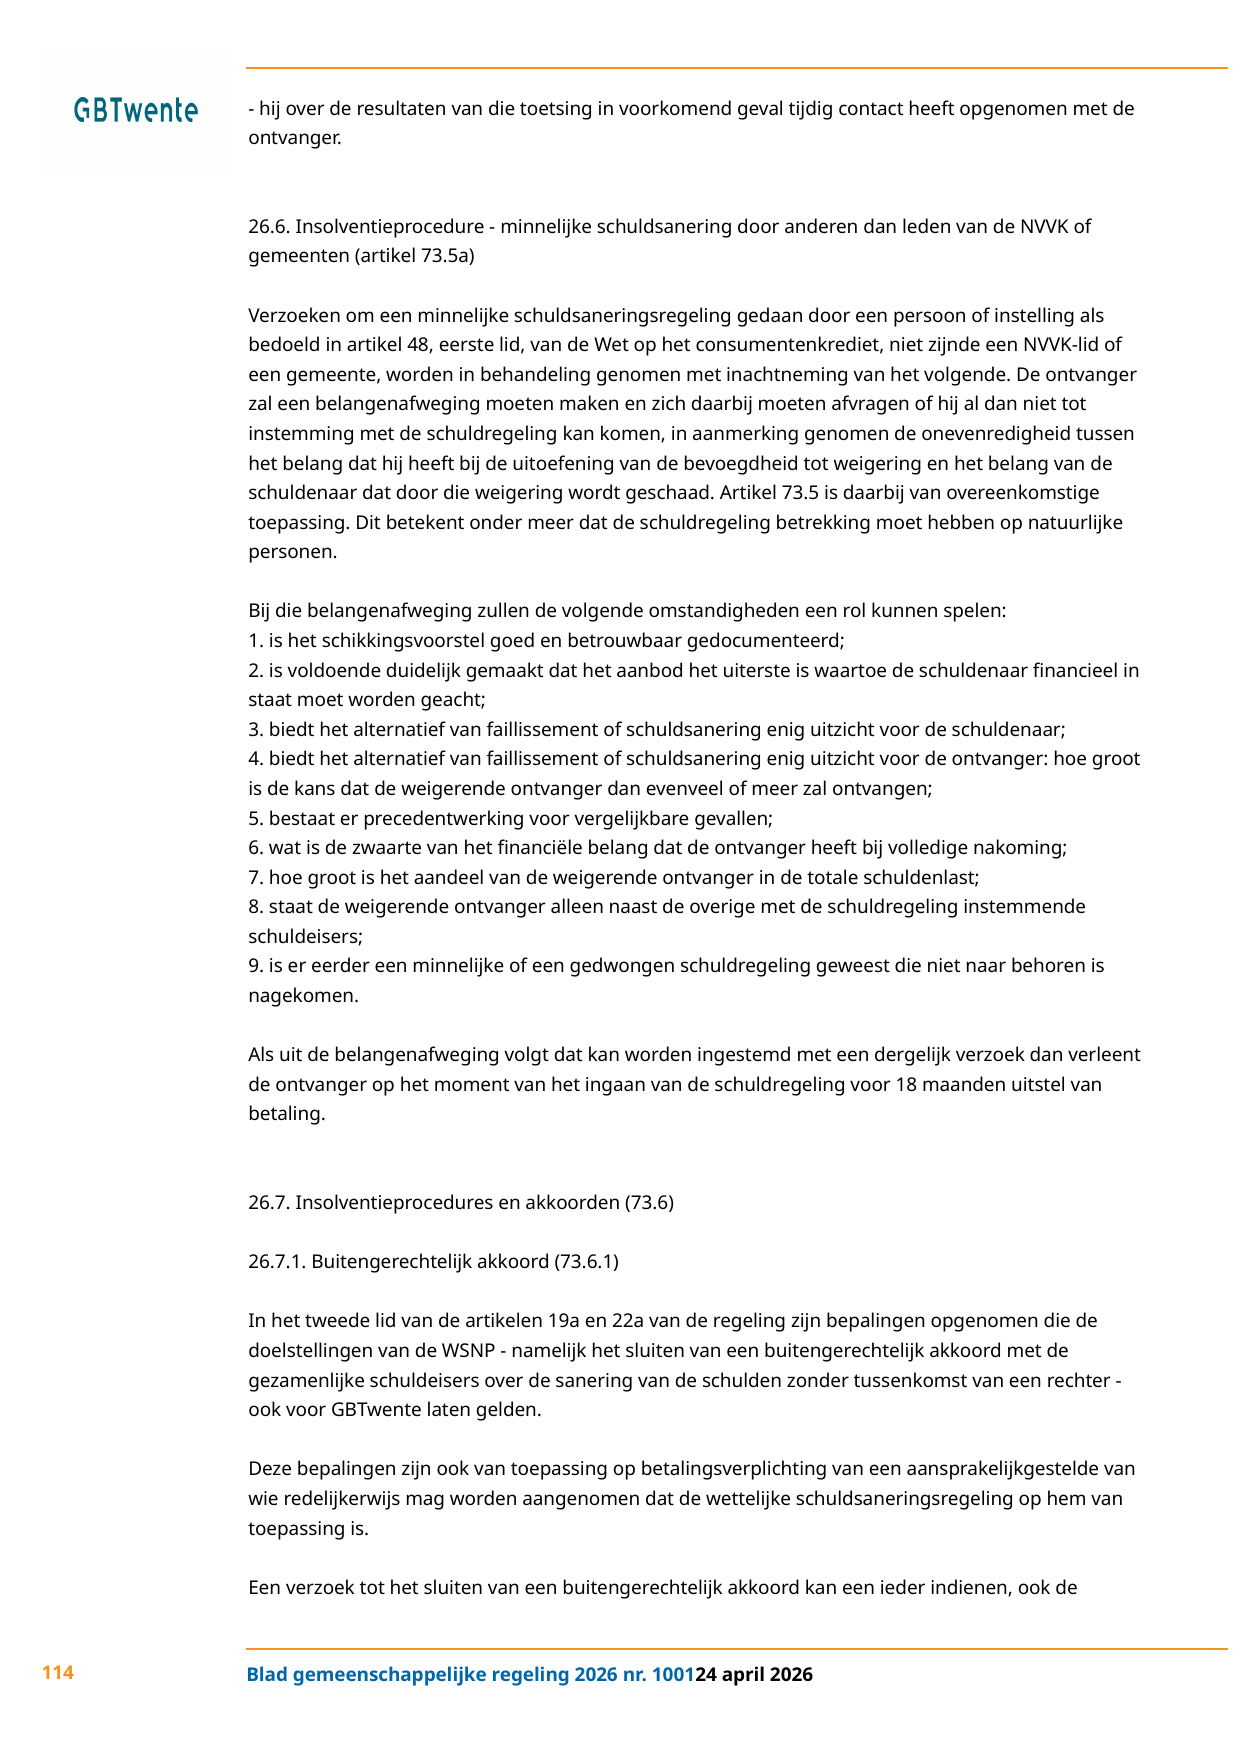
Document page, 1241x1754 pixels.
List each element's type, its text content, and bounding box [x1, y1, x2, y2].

text 4. biedt het alternatief van faillissement of schuldsanering enig uitzicht voor de ontvanger: hoe groot is de kans dat de weigerende ontvanger dan evenveel of meer zal ontvangen; [248, 746, 1152, 801]
text 9. is er eerder een minnelijke of een gedwongen schuldregeling geweest die niet naar behoren is nagekomen. [248, 953, 1152, 1008]
text Verzoeken om een minnelijke schuldsaneringsregeling gedaan door een persoon of instelling als bedoeld in artikel 48, eerste lid, van de Wet op het consumentenkrediet, niet zijnde een NVVK-lid of een gemeente, worden in behandeling genomen met inachtneming van het volgende. De ontvanger zal een belangenafweging moeten maken en zich daarbij moeten afvragen of hij al dan niet tot instemming met de schuldregeling kan komen, in aanmerking genomen de onevenredigheid tussen het belang dat hij heeft bij de uitoefening van de bevoegdheid tot weigering en het belang van de schuldenaar dat door die weigering wordt geschaad. Artikel 73.5 is daarbij van overeenkomstige toepassing. Dit betekent onder meer dat de schuldregeling betrekking moet hebben op natuurlijke personen. [248, 302, 1152, 564]
text Een verzoek tot het sluiten van een buitengerechtelijk akkoord kan een ieder indienen, ook de [248, 1574, 1152, 1600]
text - hij over de resultaten van die toetsing in voorkomend geval tijdig contact heeft opgenomen met de ontvanger. [248, 95, 1152, 150]
text 7. hoe groot is het aandeel van de weigerende ontvanger in de totale schuldenlast; [248, 864, 1152, 890]
text Bij die belangenafweging zullen de volgende omstandigheden een rol kunnen spelen: [248, 598, 1152, 623]
text In het tweede lid van de artikelen 19a en 22a van de regeling zijn bepalingen opgenomen die de doelstellingen van de WSNP - namelijk het sluiten van een buitengerechtelijk akkoord met de gezamenlijke schuldeisers over de sanering van de schulden zonder tussenkomst van een rechter - ook voor GBTwente laten gelden. [248, 1308, 1152, 1422]
text 1. is het schikkingsvoorstel goed en betrouwbaar gedocumenteerd; [248, 627, 1152, 653]
text 5. bestaat er precedentwerking voor vergelijkbare gevallen; [248, 805, 1152, 831]
text 26.7. Insolventieprocedures en akkoorden (73.6) [248, 1189, 1152, 1215]
text Deze bepalingen zijn ook van toepassing op betalingsverplichting van een aansprakelijkgestelde van wie redelijkerwijs mag worden aangenomen dat de wettelijke schuldsaneringsregeling op hem van toepassing is. [248, 1456, 1152, 1541]
text 8. staat de weigerende ontvanger alleen naast de overige met de schuldregeling instemmende schuldeisers; [248, 893, 1152, 949]
text 26.6. Insolventieprocedure - minnelijke schuldsanering door anderen dan leden van de NVVK of gemeenten (artikel 73.5a) [248, 213, 1152, 268]
picture [41, 47, 231, 172]
text 6. wat is de zwaarte van het financiële belang dat de ontvanger heeft bij volledige nakoming; [248, 834, 1152, 860]
text Als uit de belangenafweging volgt dat kan worden ingestemd met een dergelijk verzoek dan verleent de ontvanger op het moment van het ingaan van de schuldregeling voor 18 maanden uitstel van betaling. [248, 1041, 1152, 1126]
text 3. biedt het alternatief van faillissement of schuldsanering enig uitzicht voor de schuldenaar; [248, 716, 1152, 742]
text 2. is voldoende duidelijk gemaakt dat het aanbod het uiterste is waartoe de schuldenaar financieel in staat moet worden geacht; [248, 657, 1152, 712]
text 26.7.1. Buitengerechtelijk akkoord (73.6.1) [248, 1248, 1152, 1274]
